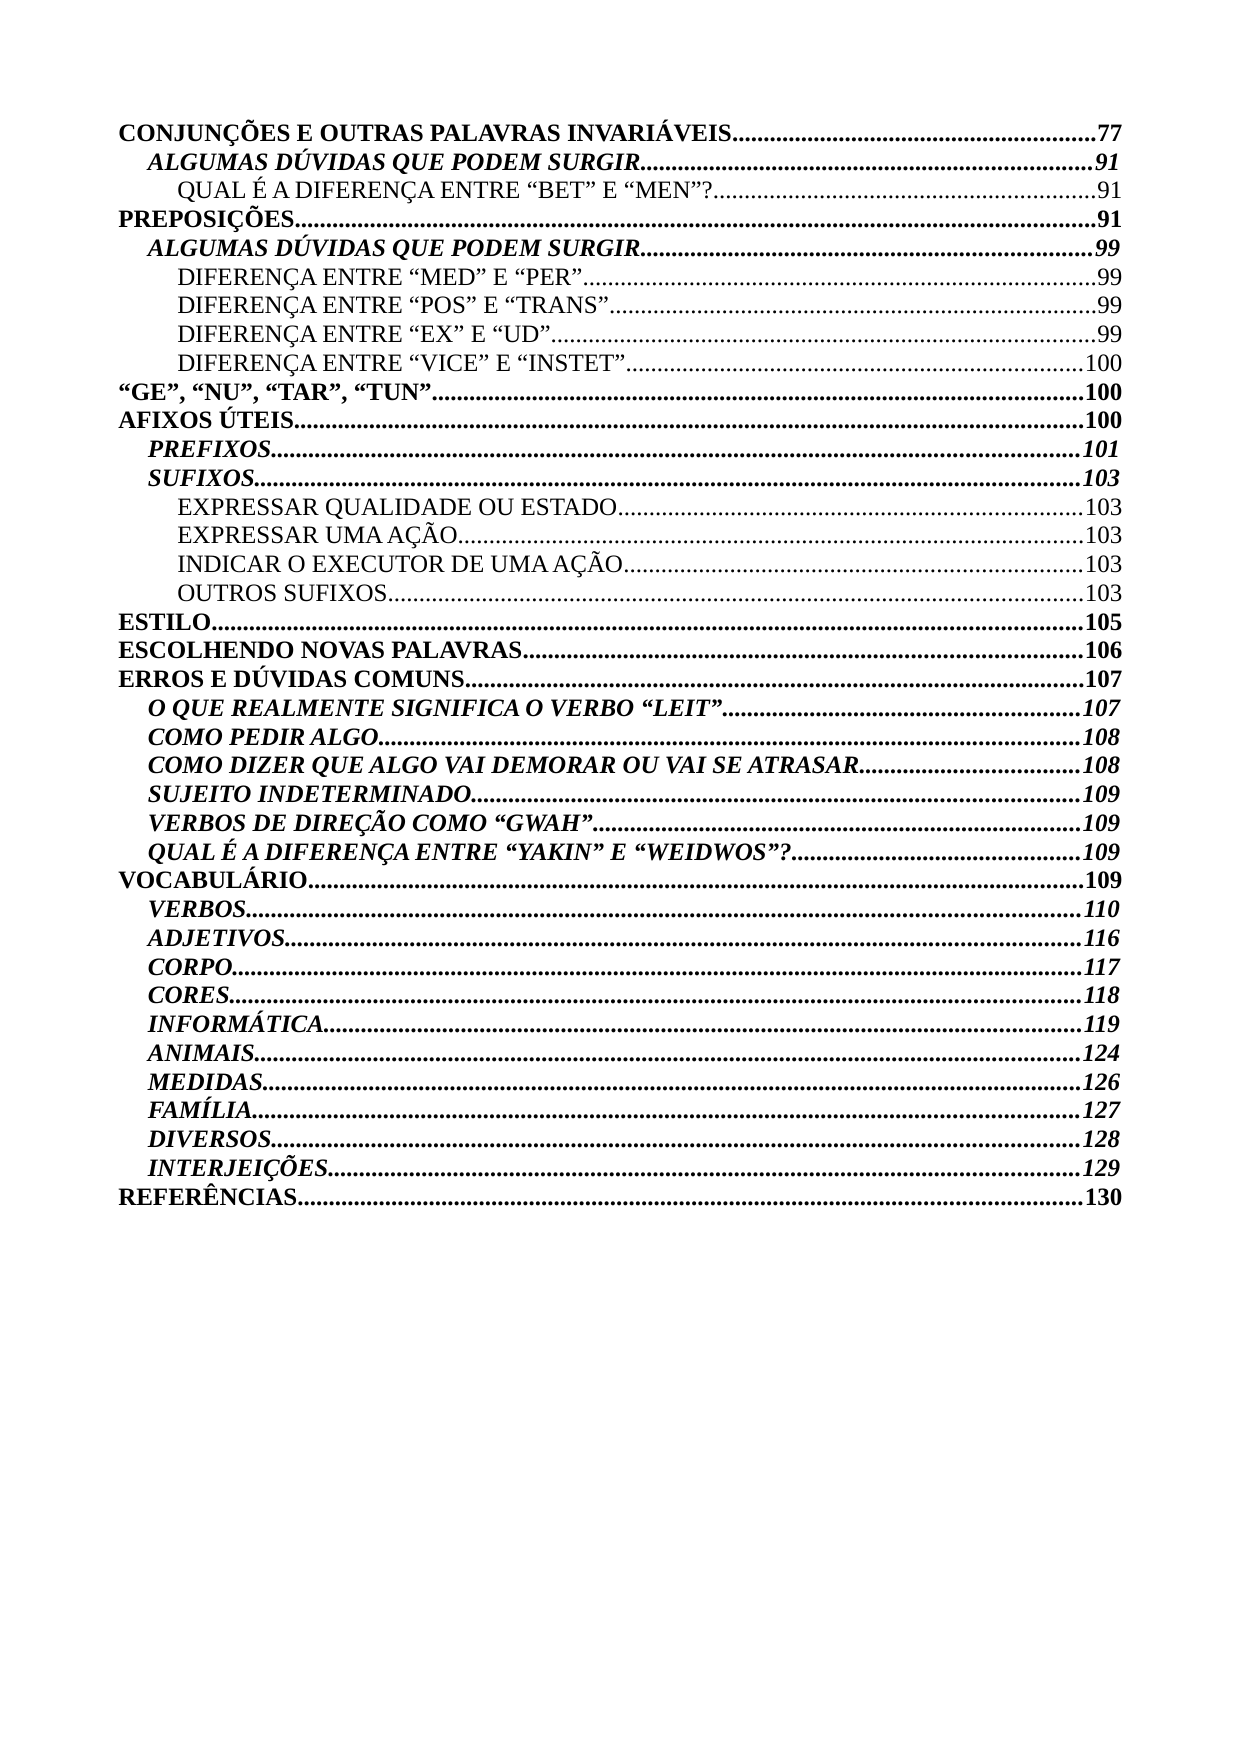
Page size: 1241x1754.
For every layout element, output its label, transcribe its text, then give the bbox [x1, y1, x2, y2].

text QUAL É A DIFERENÇA ENTRE “BET” E “MEN”? 91 [177, 176, 1122, 204]
text “GE”, “NU”, “TAR”, “TUN” 100 [118, 377, 1122, 406]
text DIFERENÇA ENTRE “MED” E “PER” 99 [177, 262, 1122, 291]
text EXPRESSAR UMA AÇÃO 103 [177, 521, 1122, 549]
text CONJUNÇÕES E OUTRAS PALAVRAS INVARIÁVEIS 77 [118, 118, 1122, 147]
text CORES 118 [148, 981, 1122, 1009]
text SUJEITO INDETERMINADO 109 [148, 779, 1122, 808]
text ALGUMAS DÚVIDAS QUE PODEM SURGIR 99 [148, 233, 1122, 262]
text ESCOLHENDO NOVAS PALAVRAS 106 [118, 636, 1122, 664]
text QUAL É A DIFERENÇA ENTRE “YAKIN” E “WEIDWOS”? 109 [148, 837, 1122, 866]
text DIFERENÇA ENTRE “VICE” E “INSTET” 100 [177, 348, 1122, 377]
text DIFERENÇA ENTRE “POS” E “TRANS” 99 [177, 291, 1122, 319]
text VERBOS DE DIREÇÃO COMO “GWAH” 109 [148, 808, 1122, 837]
text DIFERENÇA ENTRE “EX” E “UD” 99 [177, 319, 1122, 348]
text VERBOS 110 [148, 894, 1122, 923]
text INDICAR O EXECUTOR DE UMA AÇÃO 103 [177, 549, 1122, 578]
text AFIXOS ÚTEIS 100 [118, 406, 1122, 434]
text DIVERSOS 128 [148, 1124, 1122, 1153]
text PREFIXOS 101 [148, 434, 1122, 463]
text ESTILO 105 [118, 607, 1122, 636]
text SUFIXOS 103 [148, 463, 1122, 492]
text OUTROS SUFIXOS 103 [177, 578, 1122, 607]
text ANIMAIS 124 [148, 1038, 1122, 1067]
text COMO DIZER QUE ALGO VAI DEMORAR OU VAI SE ATRASAR 108 [148, 751, 1122, 779]
text FAMÍLIA 127 [148, 1096, 1122, 1124]
text REFERÊNCIAS 130 [118, 1182, 1122, 1211]
text COMO PEDIR ALGO 108 [148, 722, 1122, 751]
text ALGUMAS DÚVIDAS QUE PODEM SURGIR 91 [148, 147, 1122, 176]
text VOCABULÁRIO 109 [118, 866, 1122, 894]
text CORPO 117 [148, 952, 1122, 981]
text PREPOSIÇÕES 91 [118, 204, 1122, 233]
text INFORMÁTICA 119 [148, 1009, 1122, 1038]
text ADJETIVOS 116 [148, 923, 1122, 952]
text INTERJEIÇÕES 129 [148, 1153, 1122, 1182]
text MEDIDAS 126 [148, 1067, 1122, 1096]
text O QUE REALMENTE SIGNIFICA O VERBO “LEIT” 107 [148, 693, 1122, 722]
text ERROS E DÚVIDAS COMUNS 107 [118, 664, 1122, 693]
text EXPRESSAR QUALIDADE OU ESTADO 103 [177, 492, 1122, 521]
